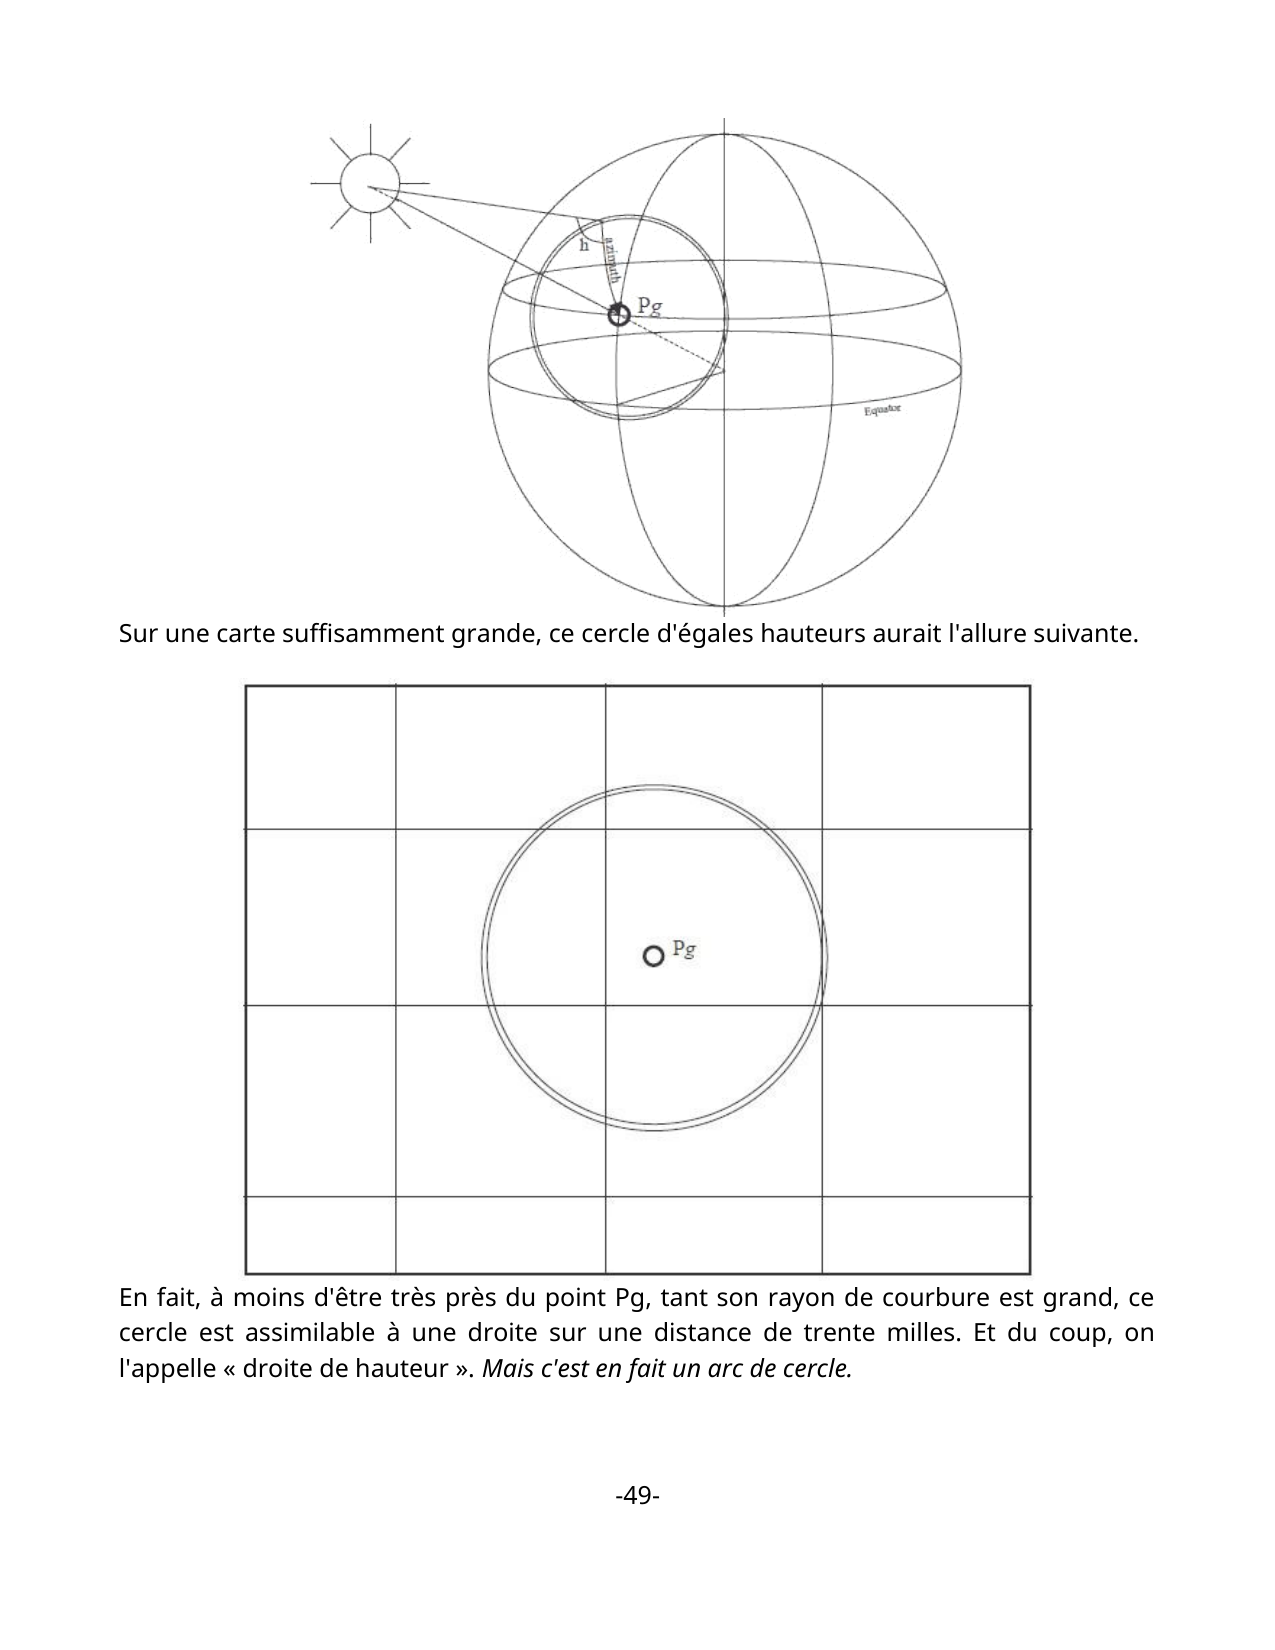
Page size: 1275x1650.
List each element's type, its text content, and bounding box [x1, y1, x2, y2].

text Sur une carte suffisamment grande, ce cercle d'égales hauteurs aurait l'allure suivante. [119, 616, 1156, 650]
text En fait, à moins d'être très près du point Pg, tant son rayon de courbure est grand, ce cercle est assimilable à une droite sur une distance de trente milles. Et du coup, on l'appelle « droite de hauteur ». Mais c'est en fait un arc de cercle. [119, 1279, 1156, 1385]
text -49- [119, 1478, 1156, 1512]
picture [306, 118, 970, 617]
picture [238, 678, 1037, 1281]
